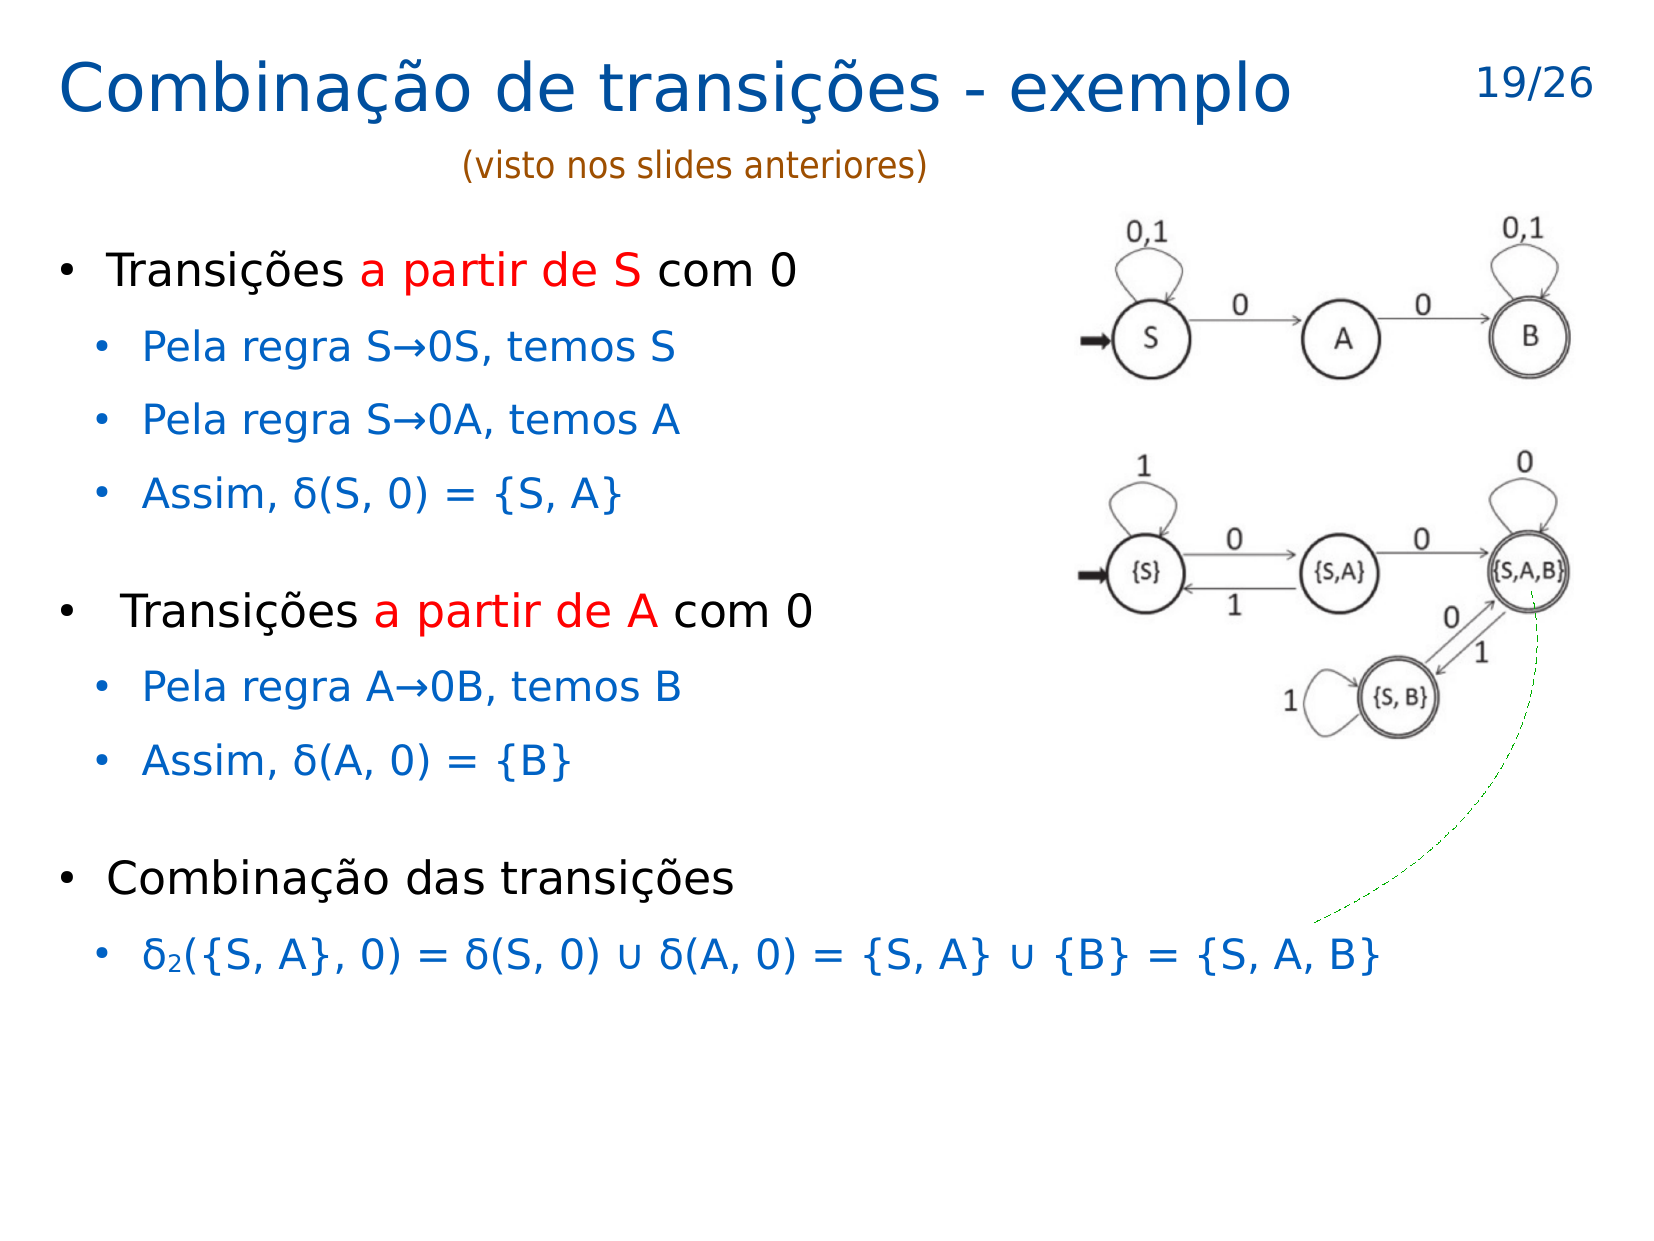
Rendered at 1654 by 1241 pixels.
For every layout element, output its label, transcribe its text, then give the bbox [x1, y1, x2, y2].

picture [1068, 447, 1574, 741]
list Transições a partir de S com 0 Pela regra S→0S, temos S Pela regra S→0A, temos A Assim, δ(S, 0) = {S, A} Transições a partir de A com 0 Pela regra A→0B, temos B Assim, δ(A, 0) = {B} Combinação das transições δ2({S, A}, 0) = δ(S, 0) ∪ δ(A, 0) = {S, A} ∪ {B} = {S, A, B} [59, 236, 1595, 1211]
title Combinação de transições - exemplo [59, 29, 1625, 148]
picture [1074, 211, 1577, 386]
text_box (visto nos slides anteriores) [446, 136, 1037, 200]
